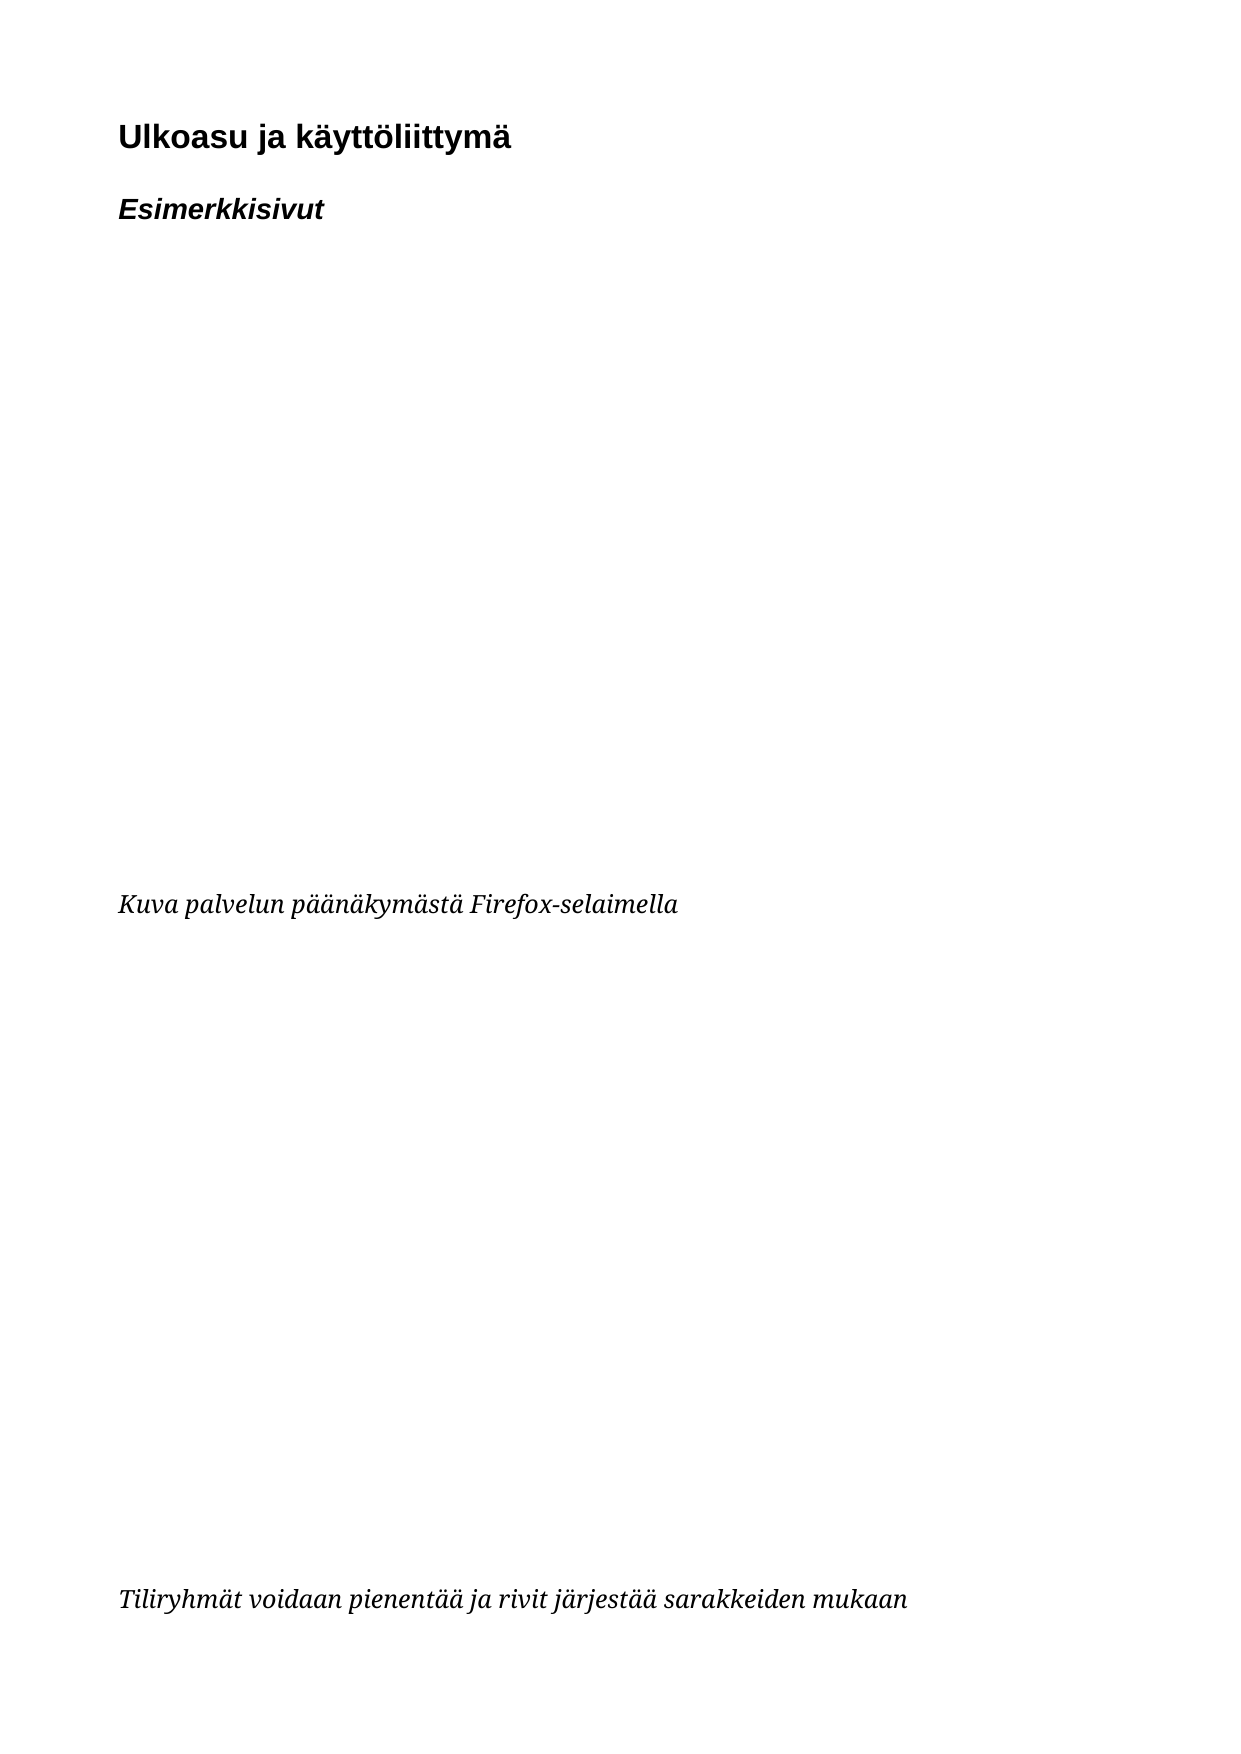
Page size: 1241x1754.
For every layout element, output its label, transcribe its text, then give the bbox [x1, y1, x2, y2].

subtitle Ulkoasu ja käyttöliittymä [118, 118, 1122, 156]
text Kuva palvelun päänäkymästä Firefox-selaimella [118, 251, 1122, 921]
subtitle Esimerkkisivut [118, 193, 1122, 226]
text Tiliryhmät voidaan pienentää ja rivit järjestää sarakkeiden mukaan [118, 946, 1122, 1616]
